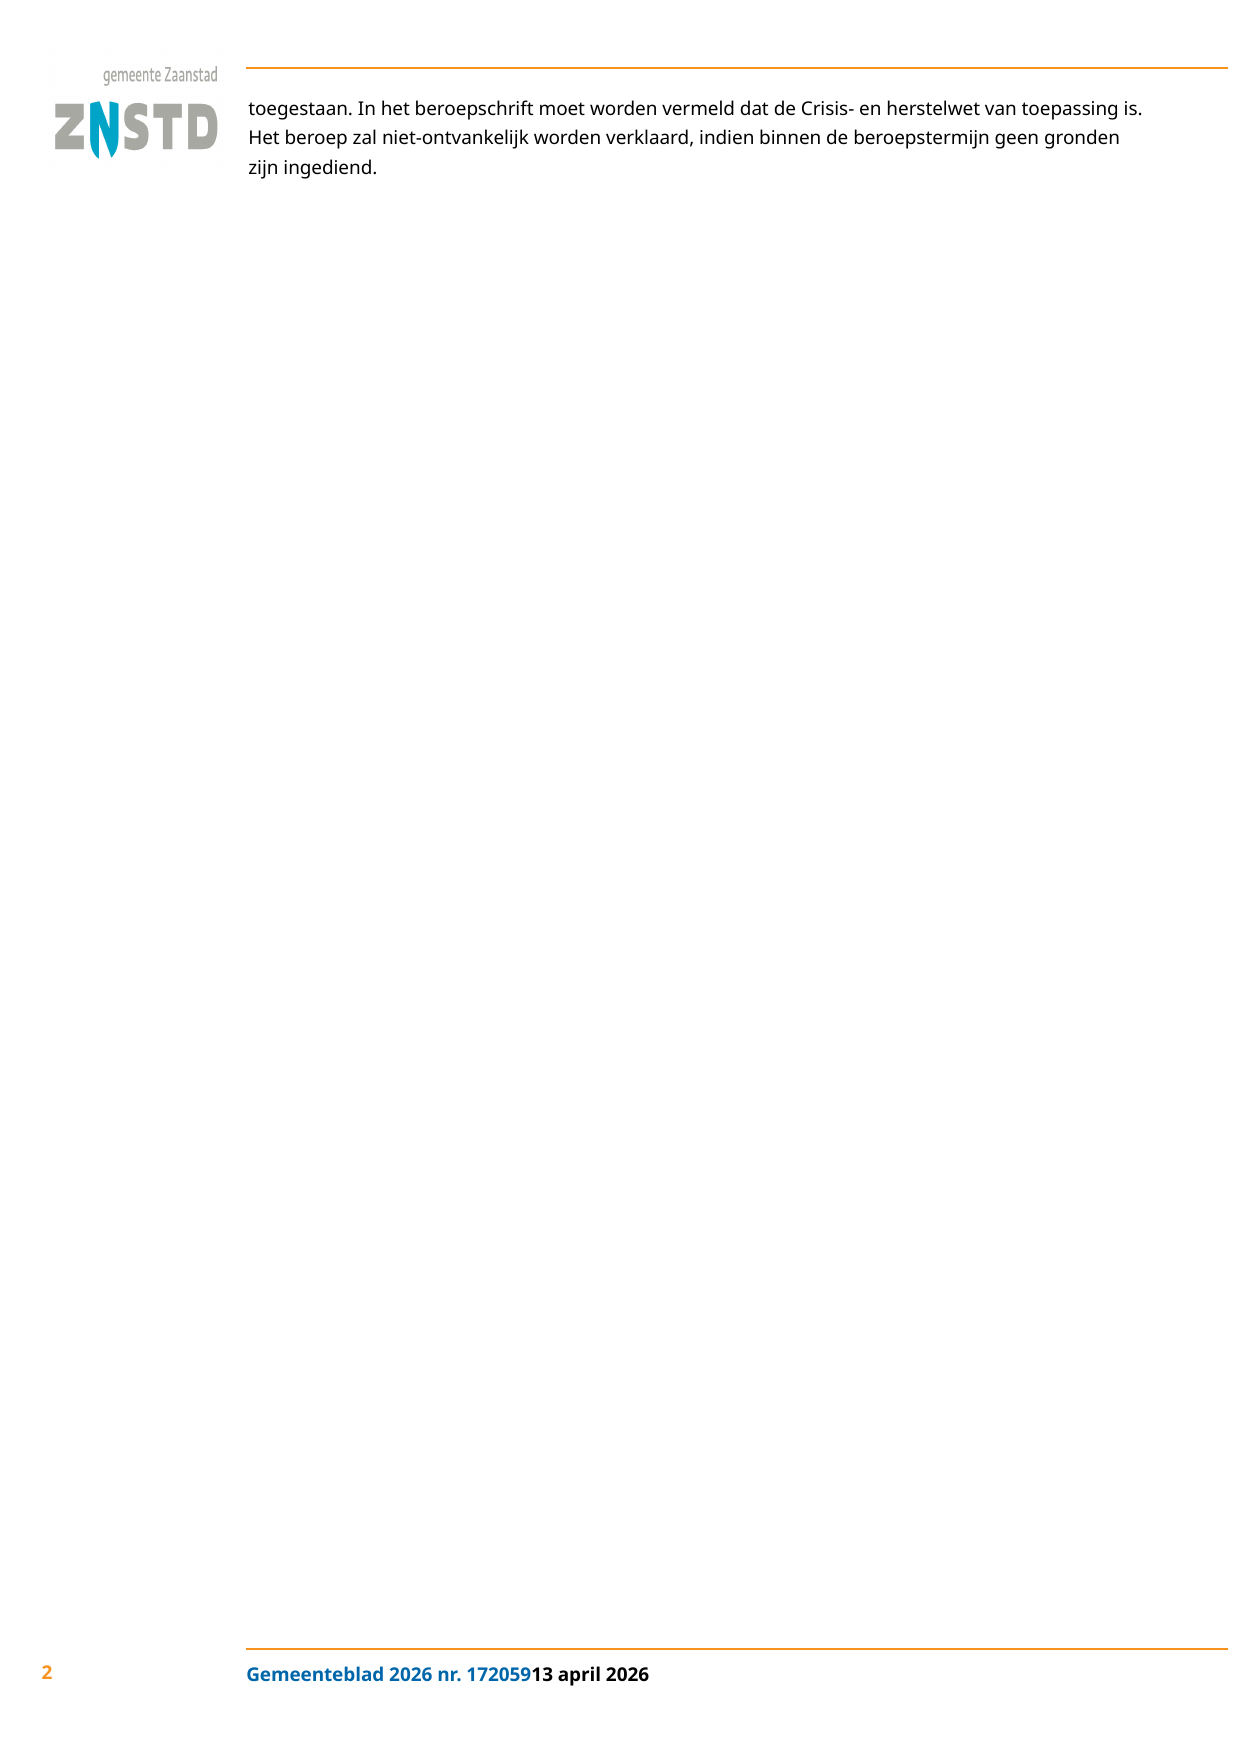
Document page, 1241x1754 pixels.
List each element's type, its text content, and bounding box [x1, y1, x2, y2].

picture [41, 47, 231, 172]
text toegestaan. In het beroepschrift moet worden vermeld dat de Crisis- en herstelwet van toepassing is. Het beroep zal niet-ontvankelijk worden verklaard, indien binnen de beroepstermijn geen gronden zijn ingediend. [248, 95, 1152, 180]
